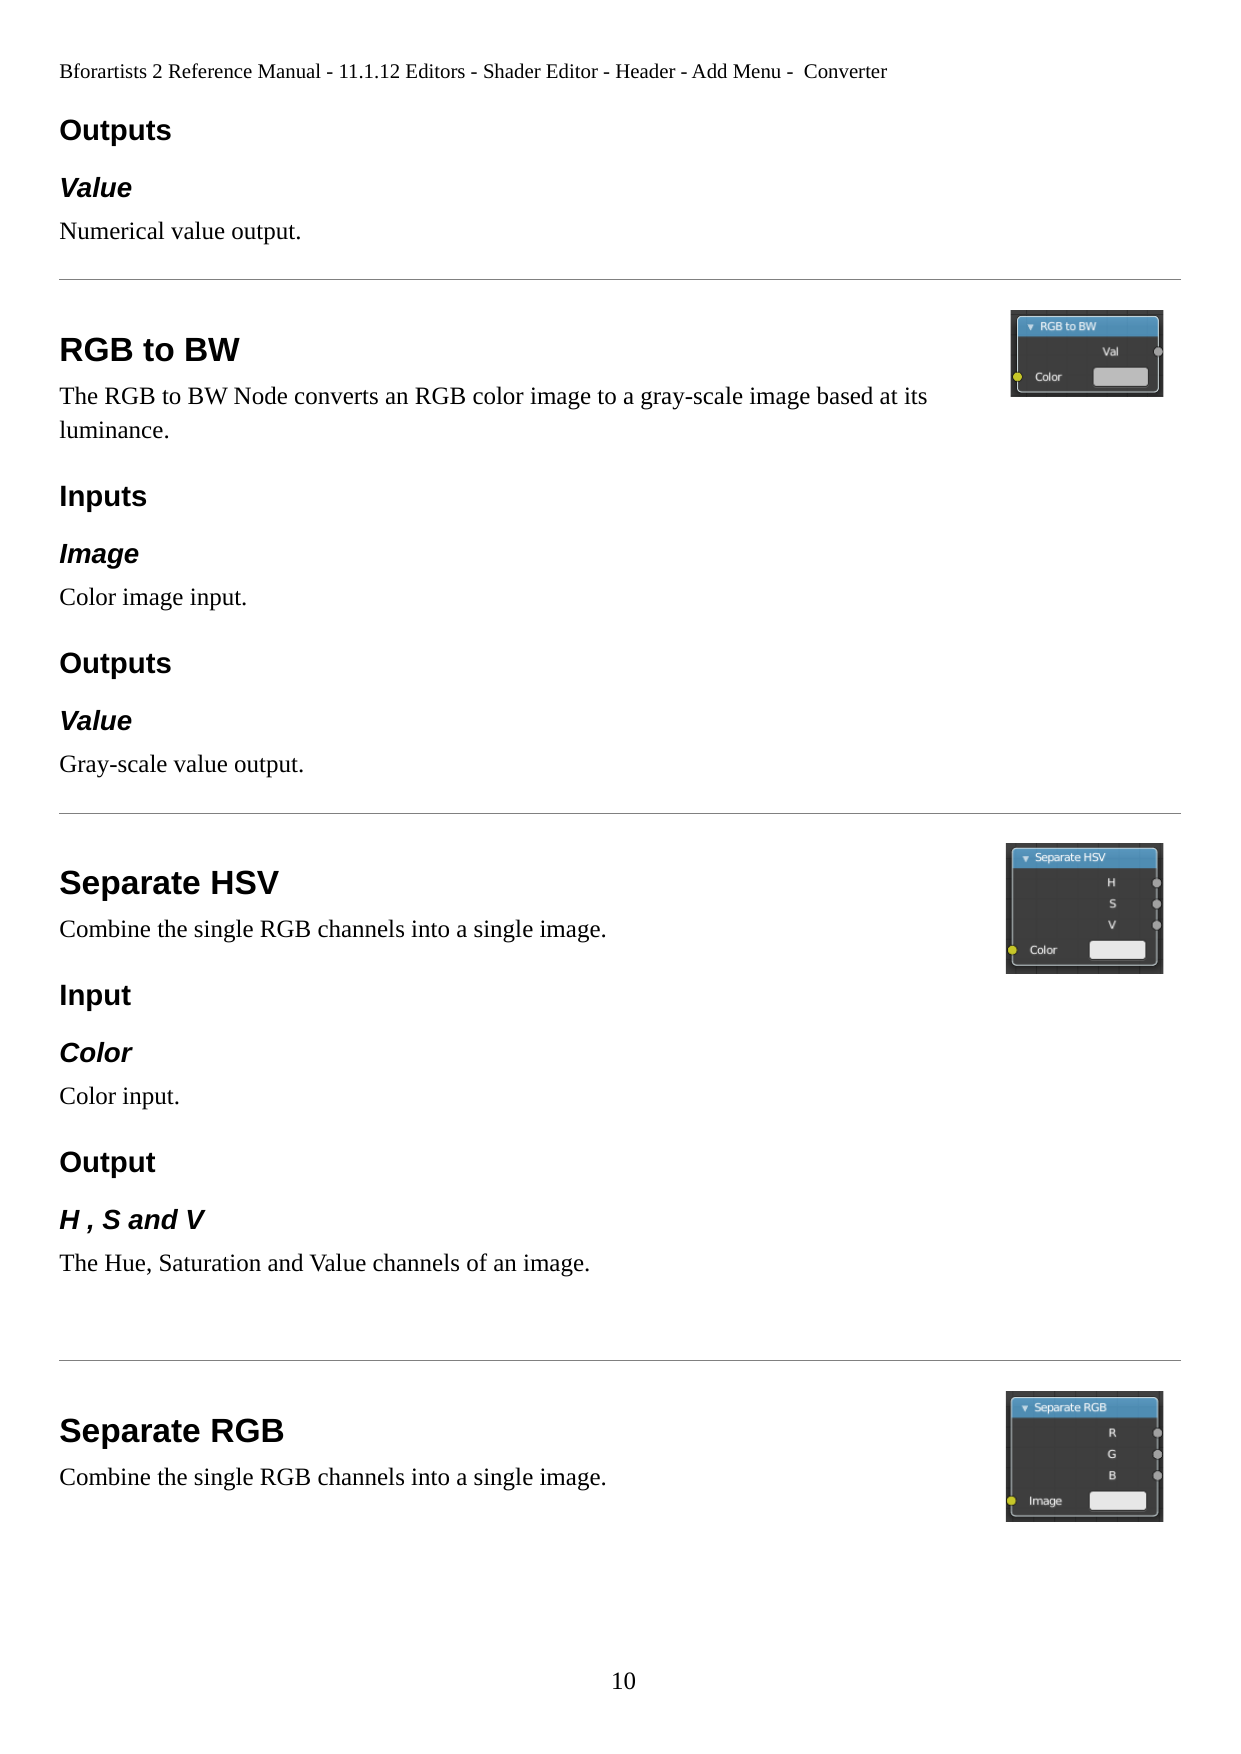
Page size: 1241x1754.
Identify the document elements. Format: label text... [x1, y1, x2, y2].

text Gray-scale value output. [59, 749, 1181, 778]
text Color input. [59, 1081, 1181, 1110]
subtitle Input [59, 978, 1181, 1012]
subtitle [1164, 863, 1181, 902]
text Color image input. [59, 582, 1181, 611]
subtitle Separate HSV [59, 863, 1005, 902]
subtitle Outputs [59, 646, 1181, 679]
picture [1010, 310, 1164, 397]
subtitle H , S and V [59, 1203, 1181, 1235]
picture [1005, 843, 1164, 974]
text The Hue, Saturation and Value channels of an image. [59, 1248, 1181, 1276]
subtitle Output [59, 1144, 1181, 1178]
subtitle Separate RGB [59, 1411, 1005, 1449]
subtitle Image [59, 538, 1181, 570]
subtitle Value [59, 704, 1181, 736]
subtitle Color [59, 1037, 1181, 1068]
subtitle [1164, 1411, 1181, 1449]
subtitle [1164, 330, 1181, 368]
text Combine the single RGB channels into a single image. [59, 914, 1005, 943]
subtitle Inputs [59, 479, 1181, 513]
subtitle RGB to BW [59, 330, 1010, 368]
text The RGB to BW Node converts an RGB color image to a gray-scale image based at its luminance. [59, 381, 1181, 444]
picture [1005, 1391, 1164, 1522]
text Combine the single RGB channels into a single image. [59, 1462, 1005, 1491]
subtitle Outputs [59, 113, 1181, 146]
text Numerical value output. [59, 216, 1181, 244]
subtitle Value [59, 171, 1181, 203]
